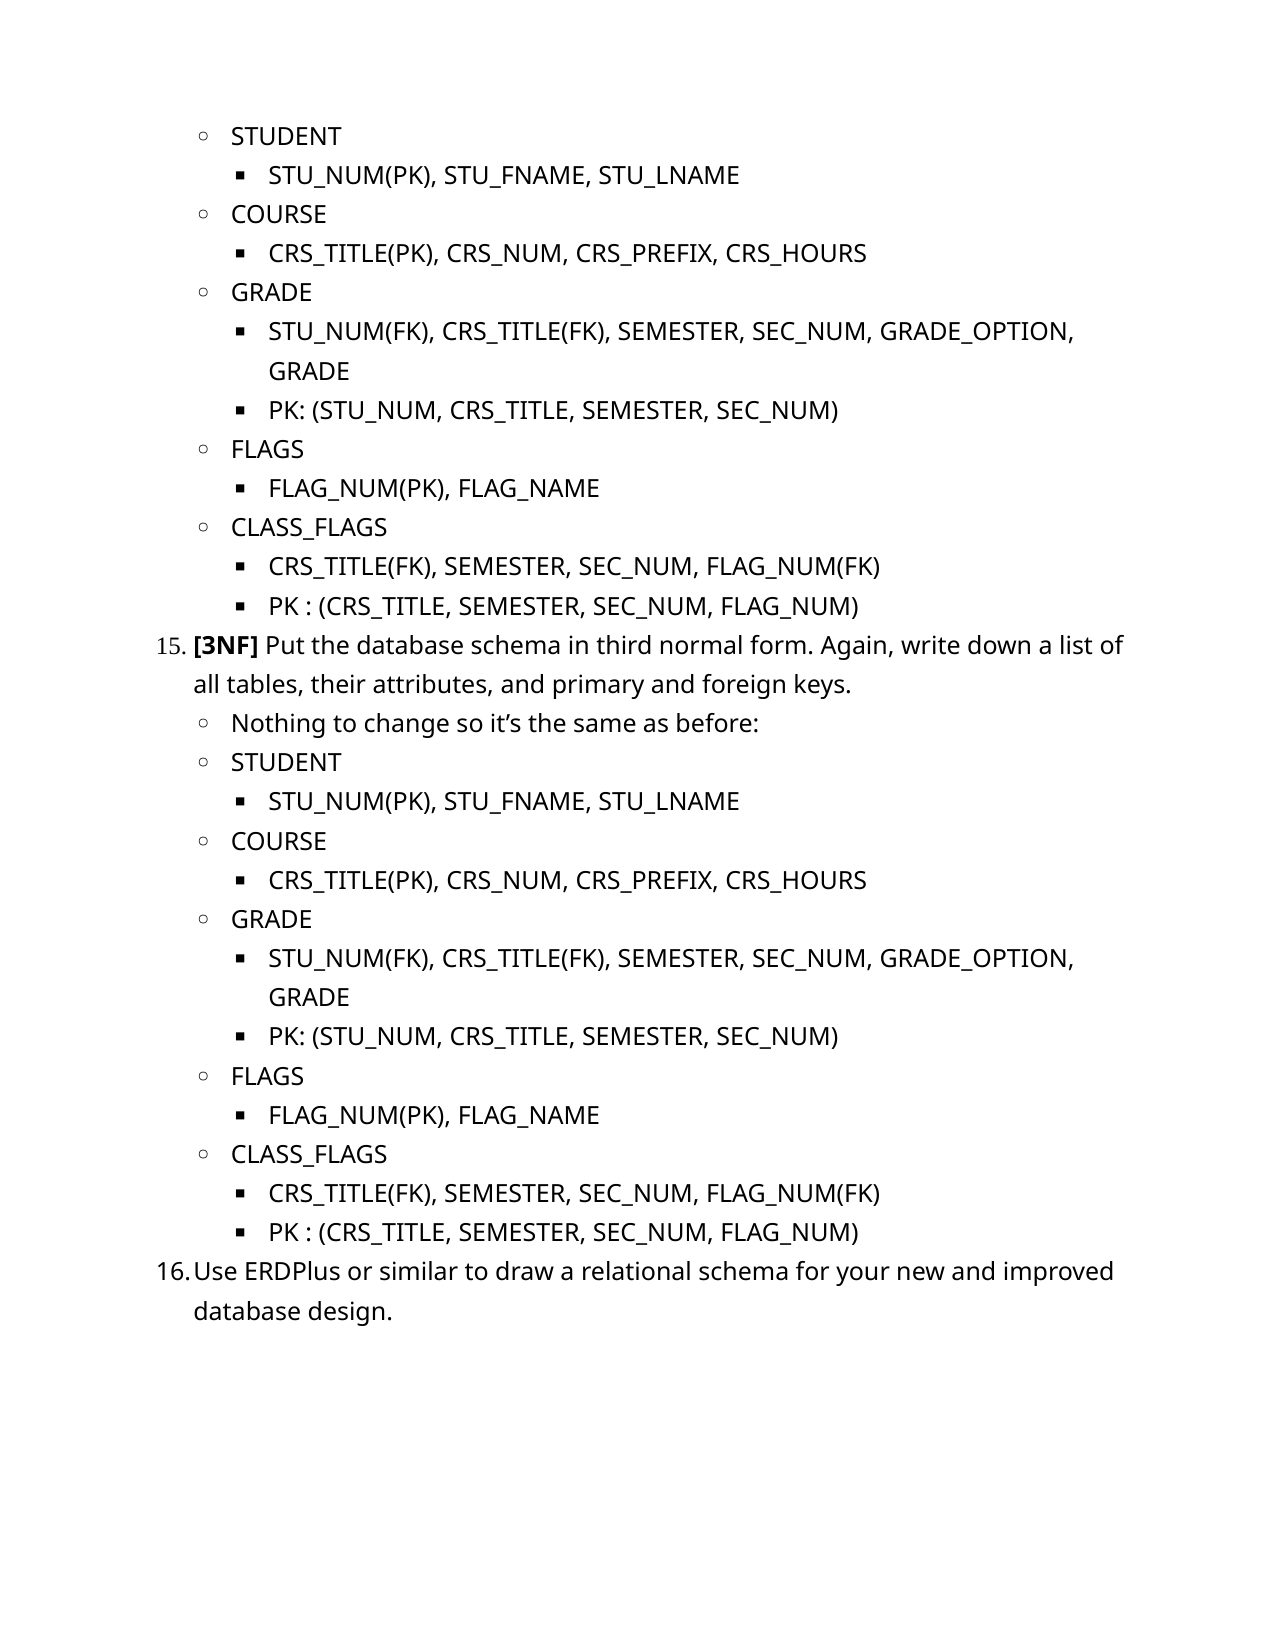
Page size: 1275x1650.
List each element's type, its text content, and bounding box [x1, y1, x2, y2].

list PK : (CRS_TITLE, SEMESTER, SEC_NUM, FLAG_NUM) [231, 588, 1157, 622]
list CRS_TITLE(FK), SEMESTER, SEC_NUM, FLAG_NUM(FK) [231, 549, 1157, 583]
list FLAGS [193, 431, 1157, 466]
list STU_NUM(FK), CRS_TITLE(FK), SEMESTER, SEC_NUM, GRADE_OPTION, GRADE [231, 941, 1157, 1014]
list STU_NUM(PK), STU_FNAME, STU_LNAME [231, 157, 1157, 191]
list GRADE [193, 275, 1157, 309]
list CRS_TITLE(PK), CRS_NUM, CRS_PREFIX, CRS_HOURS [231, 236, 1157, 270]
list PK : (CRS_TITLE, SEMESTER, SEC_NUM, FLAG_NUM) [231, 1215, 1157, 1249]
list PK: (STU_NUM, CRS_TITLE, SEMESTER, SEC_NUM) [231, 392, 1157, 426]
list FLAG_NUM(PK), FLAG_NAME [231, 471, 1157, 505]
list GRADE [193, 901, 1157, 936]
list STUDENT [193, 118, 1157, 152]
list STU_NUM(FK), CRS_TITLE(FK), SEMESTER, SEC_NUM, GRADE_OPTION, GRADE [231, 314, 1157, 387]
list Use ERDPlus or similar to draw a relational schema for your new and improved database design. [156, 1254, 1157, 1327]
list [3NF] Put the database schema in third normal form. Again, write down a list of all tables, their attributes, and primary and foreign keys. [156, 627, 1157, 701]
list CLASS_FLAGS [193, 510, 1157, 544]
list Nothing to change so it’s the same as before: [193, 706, 1157, 740]
list CRS_TITLE(PK), CRS_NUM, CRS_PREFIX, CRS_HOURS [231, 862, 1157, 896]
list COURSE [193, 196, 1157, 231]
list FLAG_NUM(PK), FLAG_NAME [231, 1097, 1157, 1131]
list STU_NUM(PK), STU_FNAME, STU_LNAME [231, 784, 1157, 818]
list STUDENT [193, 745, 1157, 779]
list COURSE [193, 823, 1157, 857]
list FLAGS [193, 1058, 1157, 1092]
list CRS_TITLE(FK), SEMESTER, SEC_NUM, FLAG_NUM(FK) [231, 1176, 1157, 1210]
list PK: (STU_NUM, CRS_TITLE, SEMESTER, SEC_NUM) [231, 1019, 1157, 1053]
list CLASS_FLAGS [193, 1136, 1157, 1171]
